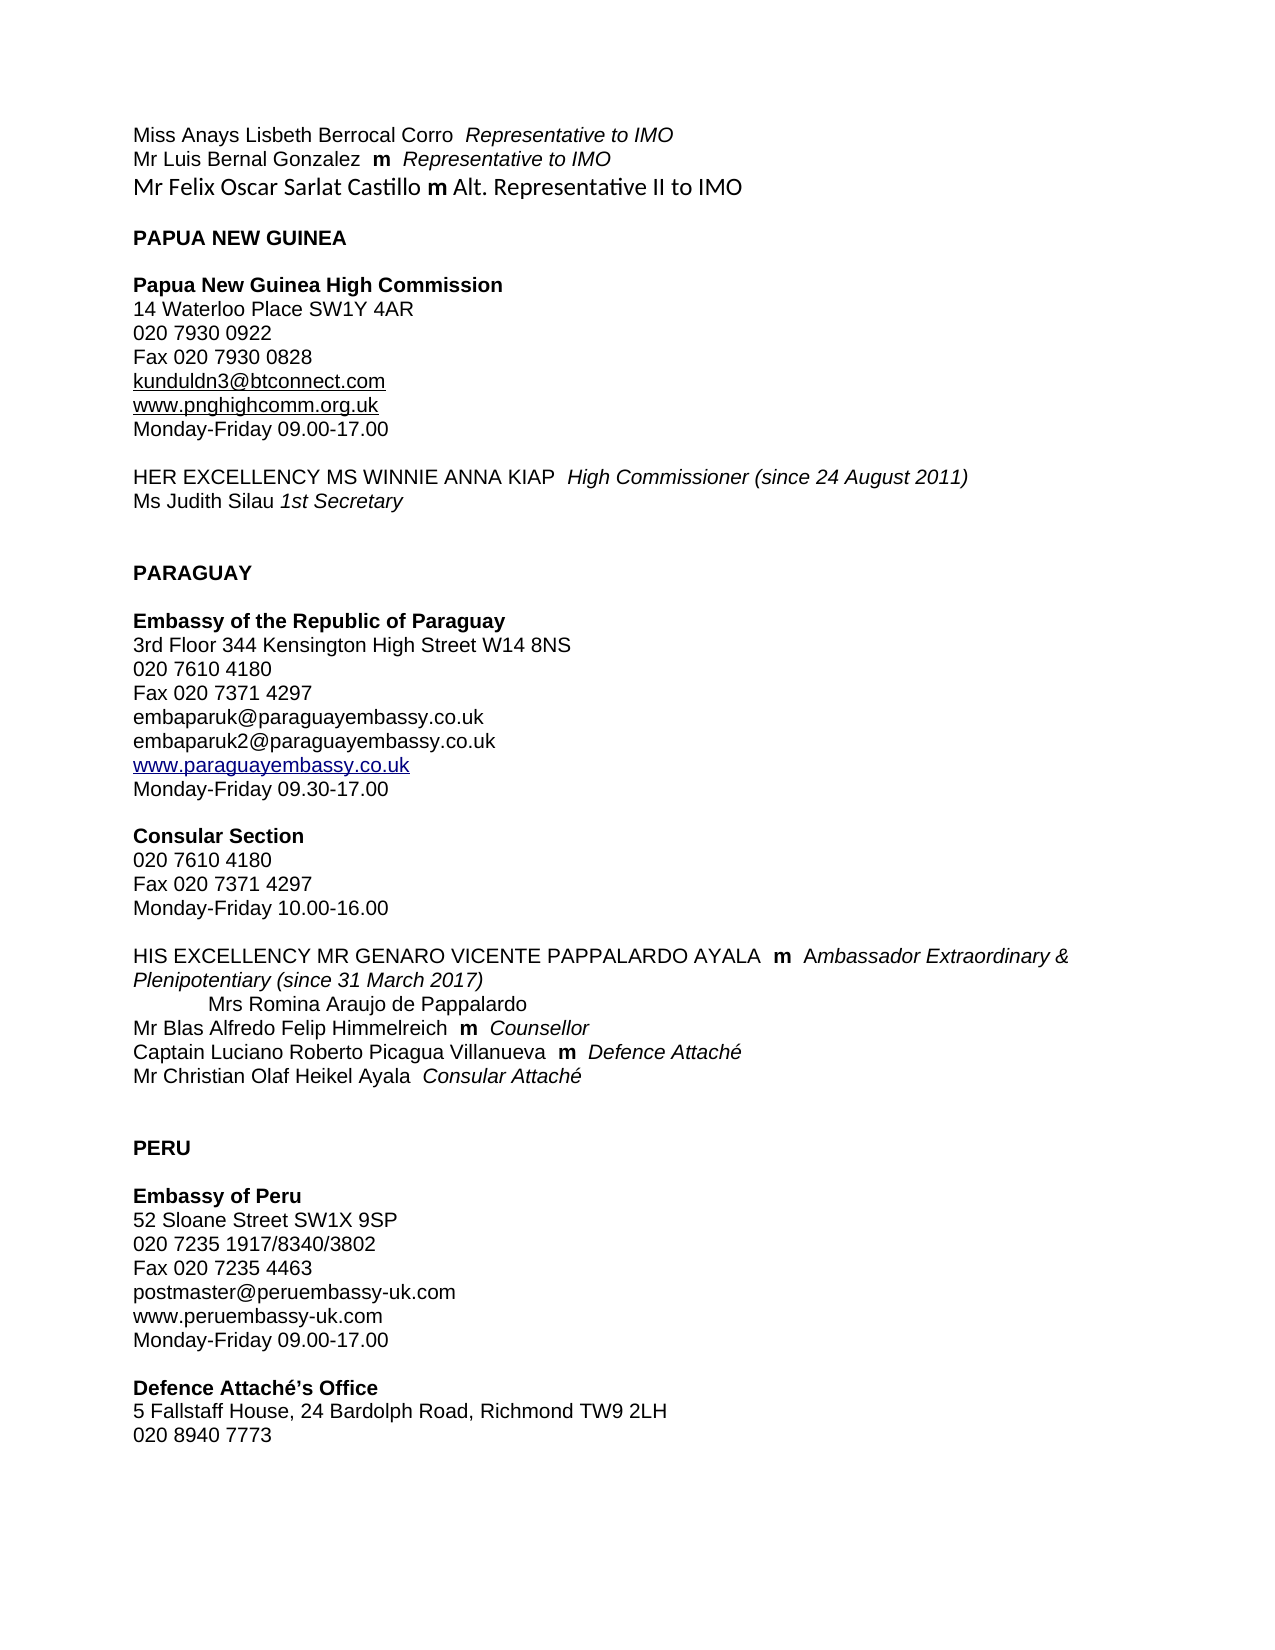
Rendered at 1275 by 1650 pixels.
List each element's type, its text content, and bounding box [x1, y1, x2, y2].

text 020 7930 0922 [133, 321, 1181, 345]
text 020 7610 4180 [133, 657, 1181, 681]
text Mrs Romina Araujo de Pappalardo [133, 992, 1181, 1016]
text Papua New Guinea High Commission [133, 273, 1181, 297]
text 020 7235 1917/8340/3802 [133, 1232, 1181, 1256]
text 020 7610 4180 [133, 848, 1181, 872]
text embaparuk@paraguayembassy.co.uk [133, 704, 1181, 728]
text postmaster@peruembassy-uk.com [133, 1279, 1181, 1303]
text HIS EXCELLENCY MR GENARO VICENTE PAPPALARDO AYALA m Ambassador Extraordinary & Plenipotentiary (since 31 March 2017) [133, 944, 1181, 992]
text Monday-Friday 09.30-17.00 [133, 776, 1181, 800]
text Fax 020 7371 4297 [133, 681, 1181, 704]
text Monday-Friday 09.00-17.00 [133, 417, 1181, 441]
text 020 8940 7773 [133, 1423, 1181, 1447]
text embaparuk2@paraguayembassy.co.uk [133, 728, 1181, 752]
text Fax 020 7235 4463 [133, 1256, 1181, 1279]
text kunduldn3@btconnect.com [133, 369, 1181, 393]
text Captain Luciano Roberto Picagua Villanueva m Defence Attaché [133, 1040, 1181, 1064]
text www.peruembassy-uk.com [133, 1303, 1181, 1327]
text 52 Sloane Street SW1X 9SP [133, 1208, 1181, 1232]
text Embassy of Peru [133, 1184, 1181, 1208]
text Defence Attaché’s Office [133, 1375, 1181, 1399]
text HER EXCELLENCY MS WINNIE ANNA KIAP High Commissioner (since 24 August 2011) [133, 465, 1181, 489]
text Embassy of the Republic of Paraguay [133, 609, 1181, 633]
text Mr Blas Alfredo Felip Himmelreich m Counsellor [133, 1016, 1181, 1040]
text www.paraguayembassy.co.uk [133, 752, 1181, 776]
text www.pnghighcomm.org.uk [133, 393, 1181, 417]
text PARAGUAY [133, 561, 1181, 585]
text 5 Fallstaff House, 24 Bardolph Road, Richmond TW9 2LH [133, 1399, 1181, 1423]
text 14 Waterloo Place SW1Y 4AR [133, 297, 1181, 321]
text Monday-Friday 09.00-17.00 [133, 1327, 1181, 1351]
text Mr Felix Oscar Sarlat Castillo m Alt. Representative II to IMO [133, 171, 1181, 201]
text Mr Christian Olaf Heikel Ayala Consular Attaché [133, 1064, 1181, 1088]
text Fax 020 7371 4297 [133, 872, 1181, 896]
text Monday-Friday 10.00-16.00 [133, 896, 1181, 920]
text Mr Luis Bernal Gonzalez m Representative to IMO [133, 147, 1181, 171]
text PERU [133, 1136, 1181, 1160]
text PAPUA NEW GUINEA [133, 225, 1181, 249]
text Ms Judith Silau 1st Secretary [133, 489, 1181, 513]
text Miss Anays Lisbeth Berrocal Corro Representative to IMO [133, 123, 1181, 147]
text Fax 020 7930 0828 [133, 345, 1181, 369]
subtitle Consular Section [133, 824, 1181, 848]
text 3rd Floor 344 Kensington High Street W14 8NS [133, 633, 1181, 657]
